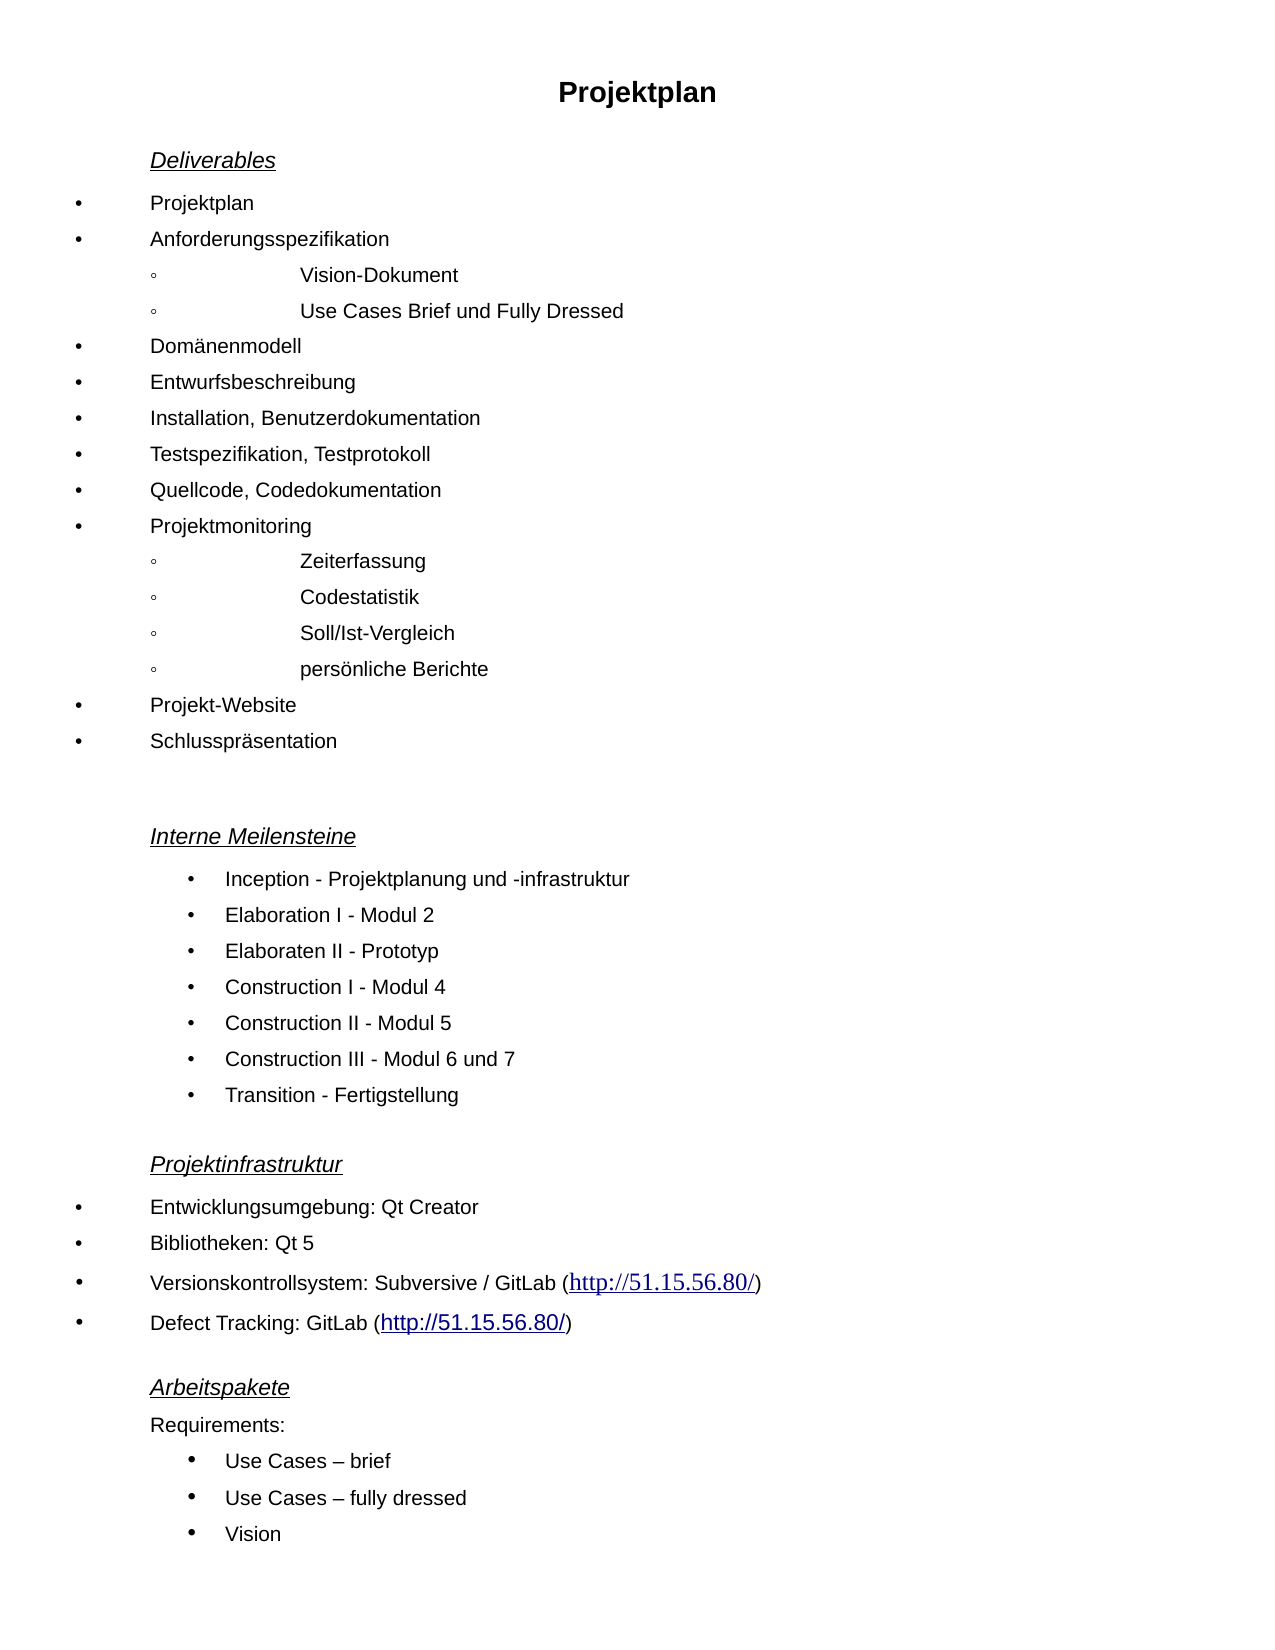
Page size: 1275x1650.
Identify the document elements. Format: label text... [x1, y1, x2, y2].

list Quellcode, Codedokumentation [75, 478, 1125, 502]
list Projektplan [75, 191, 1125, 215]
list Zeiterfassung [150, 549, 1125, 573]
list Projektmonitoring [75, 513, 1125, 537]
list Use Cases – fully dressed [187, 1485, 1125, 1510]
text Interne Meilensteine [150, 823, 1125, 849]
list Transition - Fertigstellung [187, 1083, 1125, 1107]
list Vision [187, 1522, 1125, 1547]
list Use Cases Brief und Fully Dressed [150, 298, 1125, 322]
list Schlusspräsentation [75, 728, 1125, 752]
list Codestatistik [150, 585, 1125, 609]
list Bibliotheken: Qt 5 [75, 1231, 1125, 1255]
list Elaboraten II - Prototyp [187, 939, 1125, 963]
list Soll/Ist-Vergleich [150, 621, 1125, 645]
text Deliverables [150, 147, 1125, 173]
list Use Cases – brief [187, 1448, 1125, 1473]
text Requirements: [150, 1413, 1125, 1437]
list Entwurfsbeschreibung [75, 370, 1125, 394]
list Defect Tracking: GitLab (http://51.15.56.80/) [75, 1307, 1125, 1336]
list Construction II - Modul 5 [187, 1011, 1125, 1035]
list Testspezifikation, Testprotokoll [75, 442, 1125, 466]
list Entwicklungsumgebung: Qt Creator [75, 1195, 1125, 1219]
text Arbeitspakete [150, 1374, 1125, 1401]
list Elaboration I - Modul 2 [187, 903, 1125, 927]
list Construction I - Modul 4 [187, 975, 1125, 999]
list Anforderungsspezifikation [75, 227, 1125, 251]
list Inception - Projektplanung und -infrastruktur [187, 867, 1125, 891]
list Installation, Benutzerdokumentation [75, 406, 1125, 430]
text Projektinfrastruktur [150, 1151, 1125, 1177]
list Construction III - Modul 6 und 7 [187, 1047, 1125, 1071]
list Versionskontrollsystem: Subversive / GitLab (http://51.15.56.80/) [75, 1267, 1125, 1296]
list persönliche Berichte [150, 657, 1125, 681]
list Vision-Dokument [150, 263, 1125, 287]
list Projekt-Website [75, 693, 1125, 717]
text Projektplan [150, 75, 1125, 108]
list Domänenmodell [75, 334, 1125, 358]
